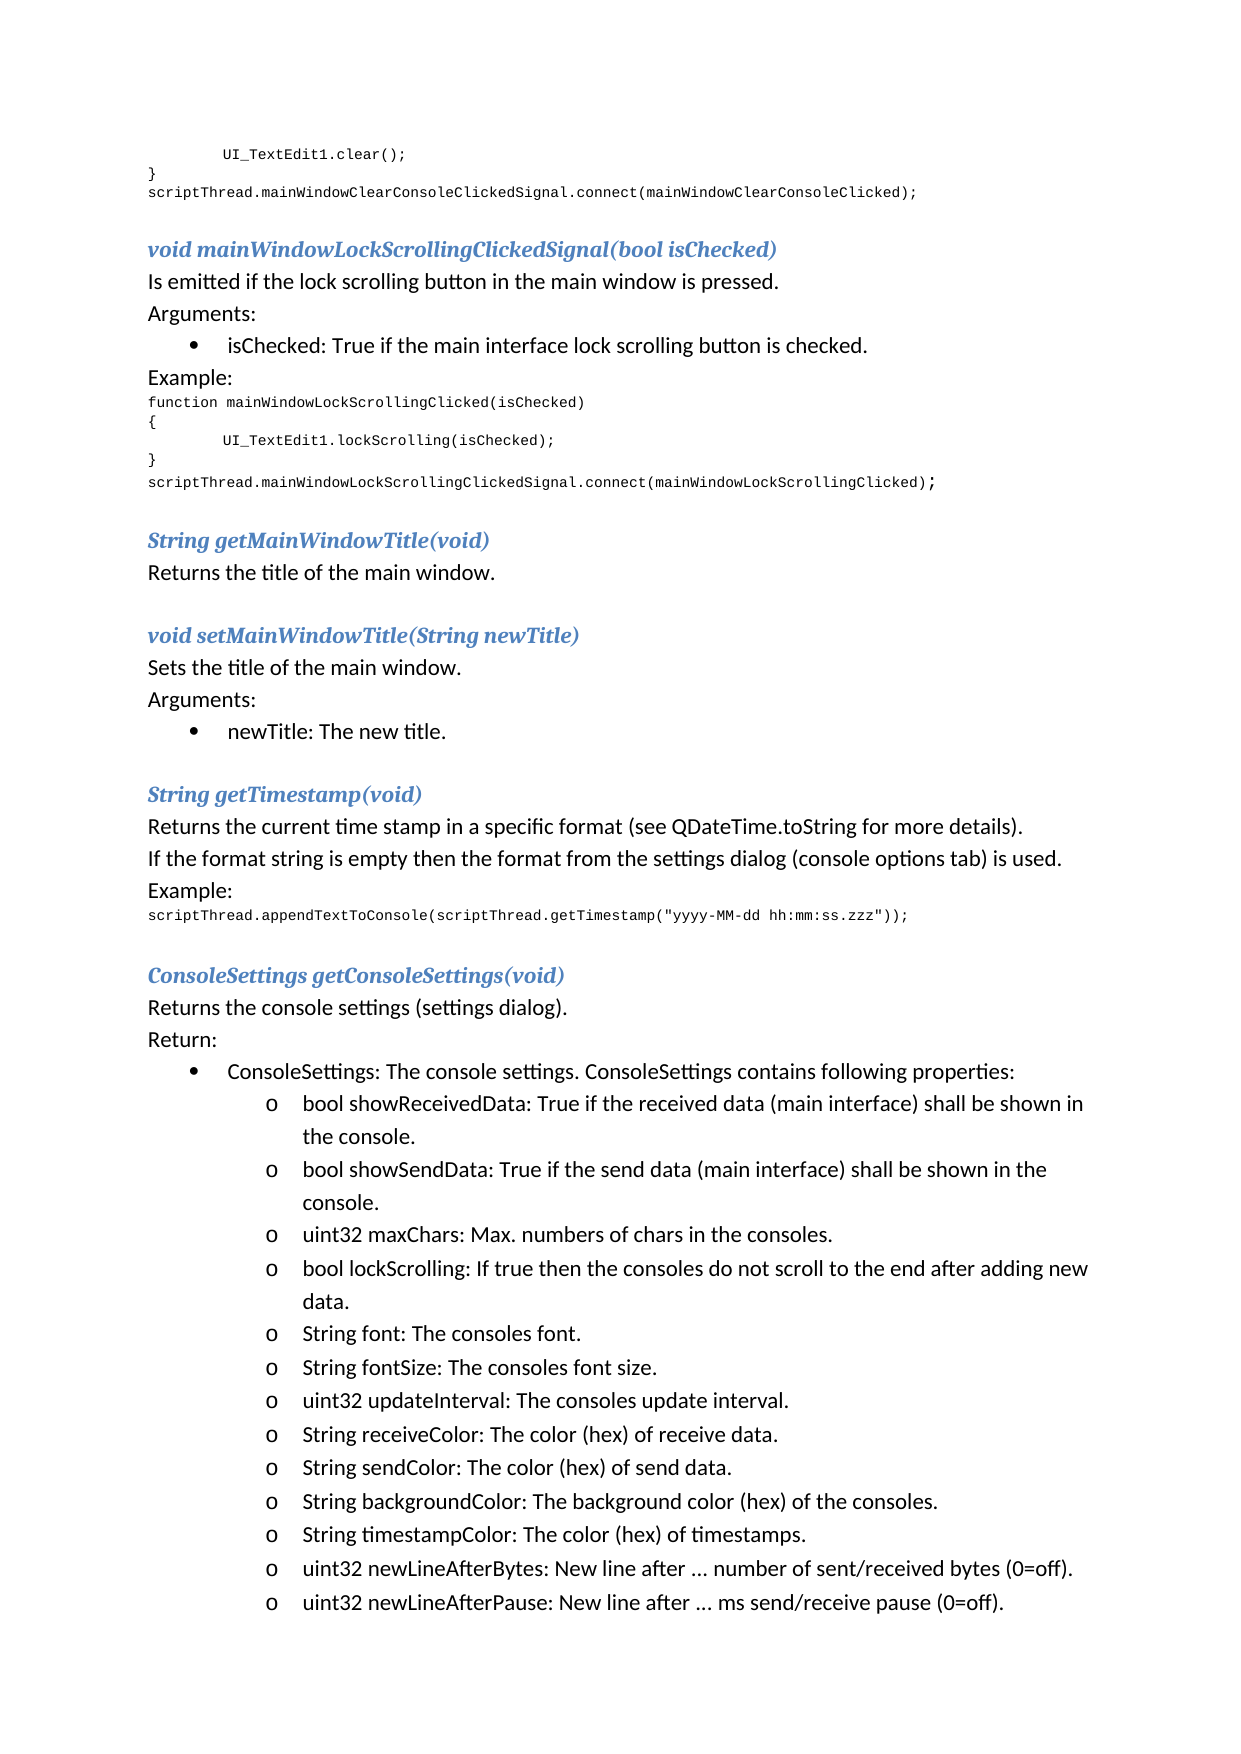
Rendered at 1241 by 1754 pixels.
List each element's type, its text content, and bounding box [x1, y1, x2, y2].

text { [148, 414, 1093, 431]
list String font: The consoles font. [265, 1319, 1093, 1348]
text Sets the title of the main window. [148, 653, 1093, 681]
text Example: [148, 876, 1093, 904]
text Arguments: [148, 685, 1093, 713]
list isChecked: True if the main interface lock scrolling button is checked. [190, 331, 1093, 359]
text Is emitted if the lock scrolling button in the main window is pressed. [148, 267, 1093, 295]
text scriptThread.mainWindowLockScrollingClickedSignal.connect(mainWindowLockScrollingClicked); [148, 471, 1093, 493]
list ConsoleSettings: The console settings. ConsoleSettings contains following properties: [190, 1057, 1093, 1085]
text function mainWindowLockScrollingClicked(isChecked) [148, 396, 1093, 412]
subtitle String getMainWindowTitle(void) [148, 528, 1093, 554]
text scriptThread.mainWindowClearConsoleClickedSignal.connect(mainWindowClearConsoleClicked); [148, 186, 1093, 202]
list uint32 updateInterval: The consoles update interval. [265, 1386, 1093, 1416]
text If the format string is empty then the format from the settings dialog (console options tab) is used. [148, 844, 1093, 872]
list uint32 maxChars: Max. numbers of chars in the consoles. [265, 1220, 1093, 1249]
text Example: [148, 363, 1093, 391]
list String timestampColor: The color (hex) of timestamps. [265, 1521, 1093, 1550]
list String sendColor: The color (hex) of send data. [265, 1453, 1093, 1483]
text } [148, 452, 1093, 469]
list String receiveColor: The color (hex) of receive data. [265, 1420, 1093, 1449]
list bool showReceivedData: True if the received data (main interface) shall be shown in the console. [265, 1089, 1093, 1151]
text Returns the console settings (settings dialog). [148, 993, 1093, 1021]
text Arguments: [148, 299, 1093, 327]
text } [148, 167, 1093, 183]
subtitle void setMainWindowTitle(String newTitle) [148, 623, 1093, 649]
list bool lockScrolling: If true then the consoles do not scroll to the end after adding new data. [265, 1254, 1093, 1315]
text UI_TextEdit1.clear(); [148, 148, 1093, 164]
list uint32 newLineAfterBytes: New line after ... number of sent/received bytes (0=off). [265, 1554, 1093, 1583]
text Returns the title of the main window. [148, 558, 1093, 586]
text scriptThread.appendTextToConsole(scriptThread.getTimestamp("yyyy-MM-dd hh:mm:ss.zzz")); [148, 908, 1093, 925]
list String fontSize: The consoles font size. [265, 1353, 1093, 1382]
text Returns the current time stamp in a specific format (see QDateTime.toString for more details). [148, 812, 1093, 840]
text UI_TextEdit1.lockScrolling(isChecked); [148, 433, 1093, 450]
list String backgroundColor: The background color (hex) of the consoles. [265, 1487, 1093, 1516]
list newTitle: The new title. [190, 717, 1093, 745]
list uint32 newLineAfterPause: New line after ... ms send/receive pause (0=off). [265, 1588, 1093, 1617]
list bool showSendData: True if the send data (main interface) shall be shown in the console. [265, 1155, 1093, 1216]
subtitle void mainWindowLockScrollingClickedSignal(bool isChecked) [148, 237, 1093, 263]
subtitle String getTimestamp(void) [148, 782, 1093, 808]
text Return: [148, 1025, 1093, 1053]
subtitle ConsoleSettings getConsoleSettings(void) [148, 962, 1093, 989]
